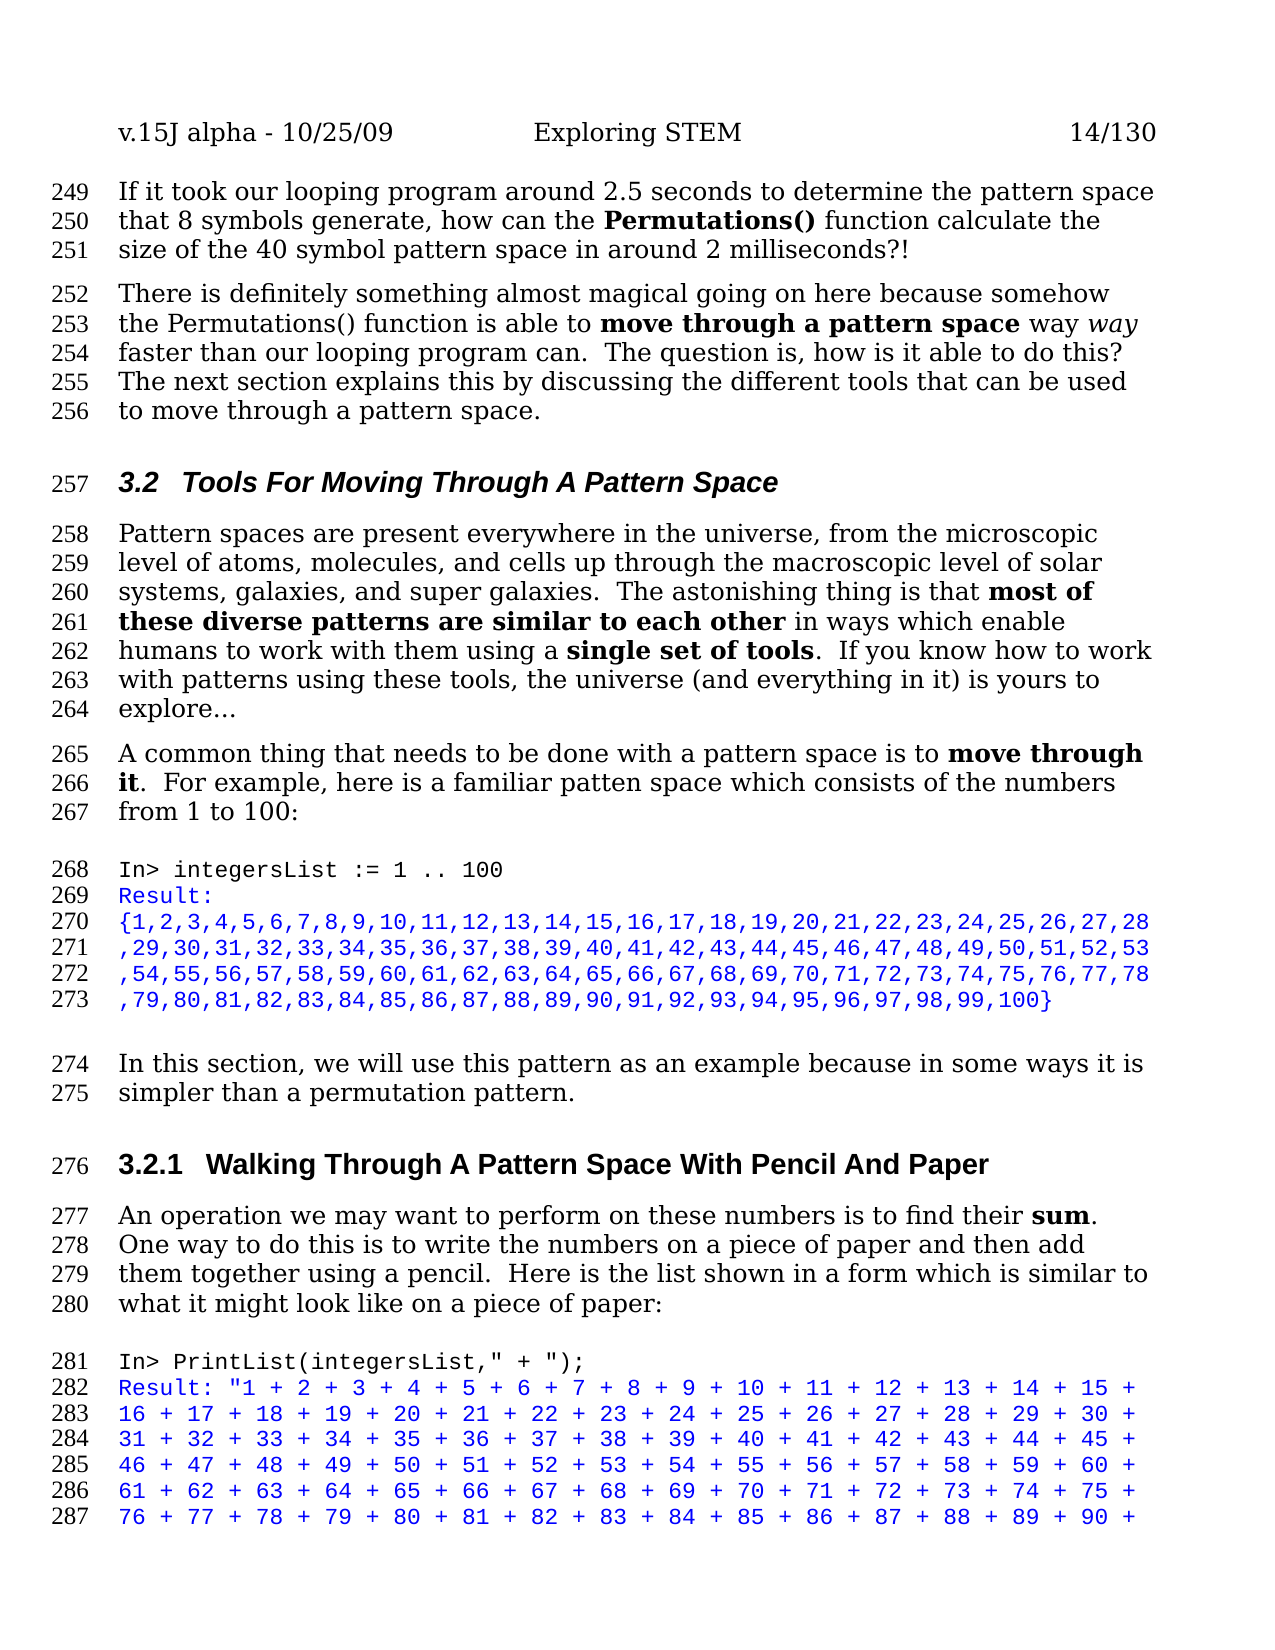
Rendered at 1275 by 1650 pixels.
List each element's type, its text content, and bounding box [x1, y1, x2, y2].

text In> PrintList(integersList," + "); [118, 1350, 1157, 1376]
text If it took our looping program around 2.5 seconds to determine the pattern space that 8 symbols generate, how can the Permutations() function calculate the size of the 40 symbol pattern space in around 2 milliseconds?! [118, 177, 1157, 264]
text In> integersList := 1 .. 100 [118, 859, 1157, 885]
text In this section, we will use this pattern as an example because in some ways it is simpler than a permutation pattern. [118, 1049, 1157, 1108]
text A common thing that needs to be done with a pattern space is to move through it. For example, here is a familiar patten space which consists of the numbers from 1 to 100: [118, 739, 1157, 827]
subtitle Tools For Moving Through A Pattern Space [118, 464, 1157, 498]
text Result: "1 + 2 + 3 + 4 + 5 + 6 + 7 + 8 + 9 + 10 + 11 + 12 + 13 + 14 + 15 + 16 + 17 + 18 + 19 + 20 + 21 + 22 + 23 + 24 + 25 + 26 + 27 + 28 + 29 + 30 + 31 + 32 + 33 + 34 + 35 + 36 + 37 + 38 + 39 + 40 + 41 + 42 + 43 + 44 + 45 + 46 + 47 + 48 + 49 + 50 + 51 + 52 + 53 + 54 + 55 + 56 + 57 + 58 + 59 + 60 + 61 + 62 + 63 + 64 + 65 + 66 + 67 + 68 + 69 + 70 + 71 + 72 + 73 + 74 + 75 + 76 + 77 + 78 + 79 + 80 + 81 + 82 + 83 + 84 + 85 + 86 + 87 + 88 + 89 + 90 + [118, 1376, 1157, 1532]
text Result: {1,2,3,4,5,6,7,8,9,10,11,12,13,14,15,16,17,18,19,20,21,22,23,24,25,26,27,28,29,30,31,32,33,34,35,36,37,38,39,40,41,42,43,44,45,46,47,48,49,50,51,52,53,54,55,56,57,58,59,60,61,62,63,64,65,66,67,68,69,70,71,72,73,74,75,76,77,78,79,80,81,82,83,84,85,86,87,88,89,90,91,92,93,94,95,96,97,98,99,100} [118, 885, 1157, 1014]
text Pattern spaces are present everywhere in the universe, from the microscopic level of atoms, molecules, and cells up through the macroscopic level of solar systems, galaxies, and super galaxies. The astonishing thing is that most of these diverse patterns are similar to each other in ways which enable humans to work with them using a single set of tools. If you know how to work with patterns using these tools, the universe (and everything in it) is yours to explore... [118, 519, 1157, 724]
subtitle Walking Through A Pattern Space With Pencil And Paper [118, 1147, 1157, 1180]
text An operation we may want to perform on these numbers is to find their sum. One way to do this is to write the numbers on a piece of paper and then add them together using a pencil. Here is the list shown in a form which is similar to what it might look like on a piece of paper: [118, 1201, 1157, 1318]
text There is definitely something almost magical going on here because somehow the Permutations() function is able to move through a pattern space way way faster than our looping program can. The question is, how is it able to do this? The next section explains this by discussing the different tools that can be used to move through a pattern space. [118, 279, 1157, 426]
